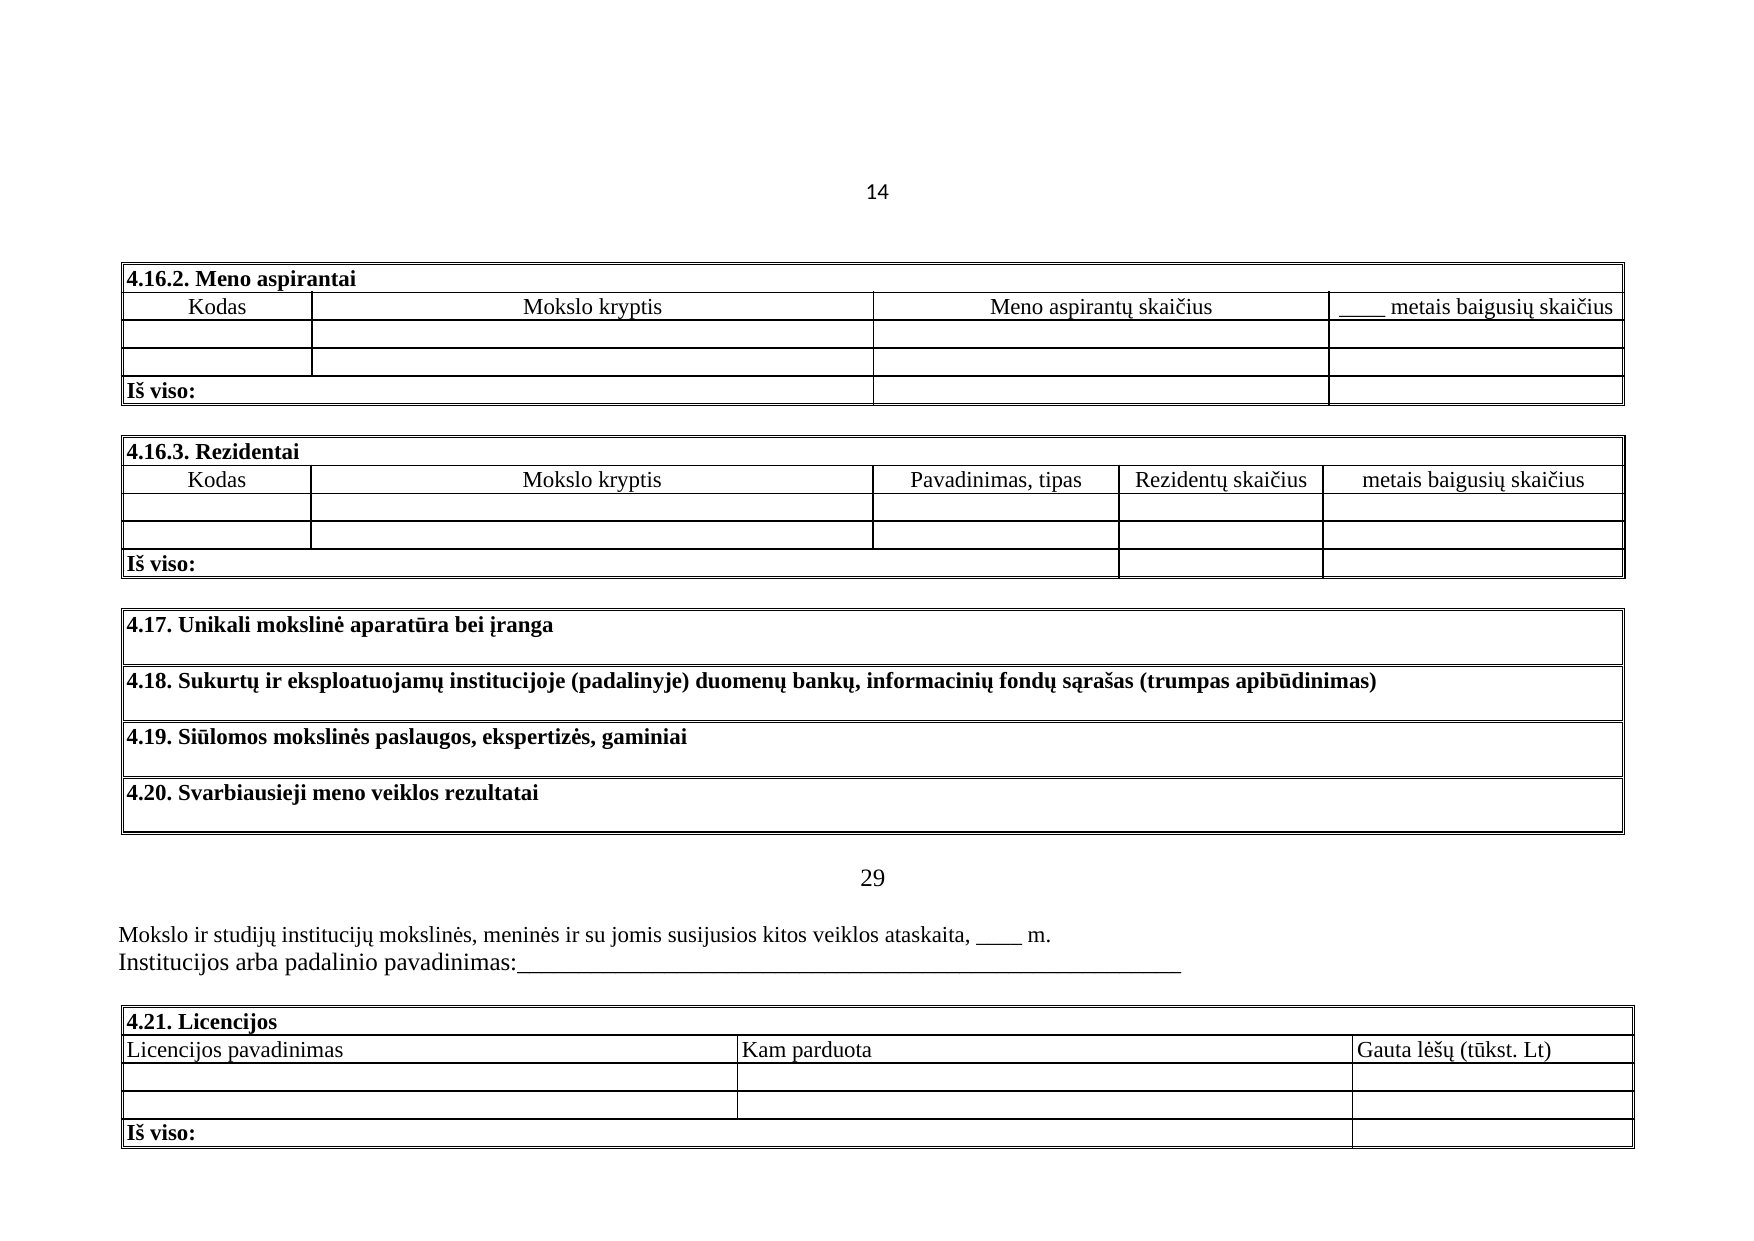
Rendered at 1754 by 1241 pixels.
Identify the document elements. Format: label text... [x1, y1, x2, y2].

table_cell [1120, 494, 1322, 520]
table_cell [1353, 1092, 1632, 1118]
table_cell Kam parduota [738, 1036, 1352, 1062]
table_cell 4.19. Siūlomos mokslinės paslaugos, ekspertizės, gaminiai [124, 723, 1622, 776]
table_cell [1120, 550, 1322, 576]
table_cell [738, 1064, 1352, 1090]
table_cell [124, 321, 311, 347]
table_cell ____ metais baigusių skaičius [1330, 293, 1622, 319]
table_cell [874, 522, 1118, 548]
table_cell [312, 494, 872, 520]
table_cell [874, 377, 1328, 403]
table_cell Iš viso: [124, 550, 1118, 576]
table_cell [124, 522, 310, 548]
table_header 4.17. Unikali mokslinė aparatūra bei įranga [124, 611, 1622, 664]
table_cell Meno aspirantų skaičius [874, 293, 1328, 319]
table_cell [874, 321, 1328, 347]
table_cell [124, 349, 311, 375]
text 29 [860, 863, 1636, 892]
table_cell [313, 321, 873, 347]
table_cell Kodas [124, 466, 310, 492]
table_cell [1330, 321, 1622, 347]
table_header 4.16.3. Rezidentai [124, 438, 1622, 464]
table_cell [874, 494, 1118, 520]
table_cell [1353, 1120, 1632, 1146]
table_cell 4.20. Svarbiausieji meno veiklos rezultatai [124, 779, 1622, 831]
table_cell Pavadinimas, tipas [874, 466, 1118, 492]
table_header 4.21. Licencijos [124, 1008, 1632, 1034]
table_cell 4.18. Sukurtų ir eksploatuojamų institucijoje (padalinyje) duomenų bankų, informacinių fondų sąrašas (trumpas apibūdinimas) [124, 667, 1622, 720]
table_cell Iš viso: [124, 377, 873, 403]
table_cell [874, 349, 1328, 375]
table_cell [1324, 550, 1622, 576]
table_cell [1330, 377, 1622, 403]
table_cell [313, 349, 873, 375]
table_cell metais baigusių skaičius [1324, 466, 1622, 492]
table_cell Mokslo kryptis [312, 466, 872, 492]
text Mokslo ir studijų institucijų mokslinės, meninės ir su jomis susijusios kitos veiklos ataskaita, ____ m. [118, 921, 1636, 947]
table_cell [312, 522, 872, 548]
table_cell [1324, 494, 1622, 520]
table_cell [1324, 522, 1622, 548]
table_cell Kodas [124, 293, 311, 319]
table_cell Gauta lėšų (tūkst. Lt) [1353, 1036, 1632, 1062]
table_cell Rezidentų skaičius [1120, 466, 1322, 492]
text Institucijos arba padalinio pavadinimas: [118, 947, 1636, 976]
table_cell [1120, 522, 1322, 548]
table_cell [124, 494, 310, 520]
table_header 4.16.2. Meno aspirantai [124, 265, 1622, 291]
table_cell [738, 1092, 1352, 1118]
table_cell Iš viso: [124, 1120, 1352, 1146]
table_cell [124, 1064, 737, 1090]
table_cell [1353, 1064, 1632, 1090]
table_cell Licencijos pavadinimas [124, 1036, 737, 1062]
table_cell Mokslo kryptis [313, 293, 873, 319]
table_cell [124, 1092, 737, 1118]
table_cell [1330, 349, 1622, 375]
